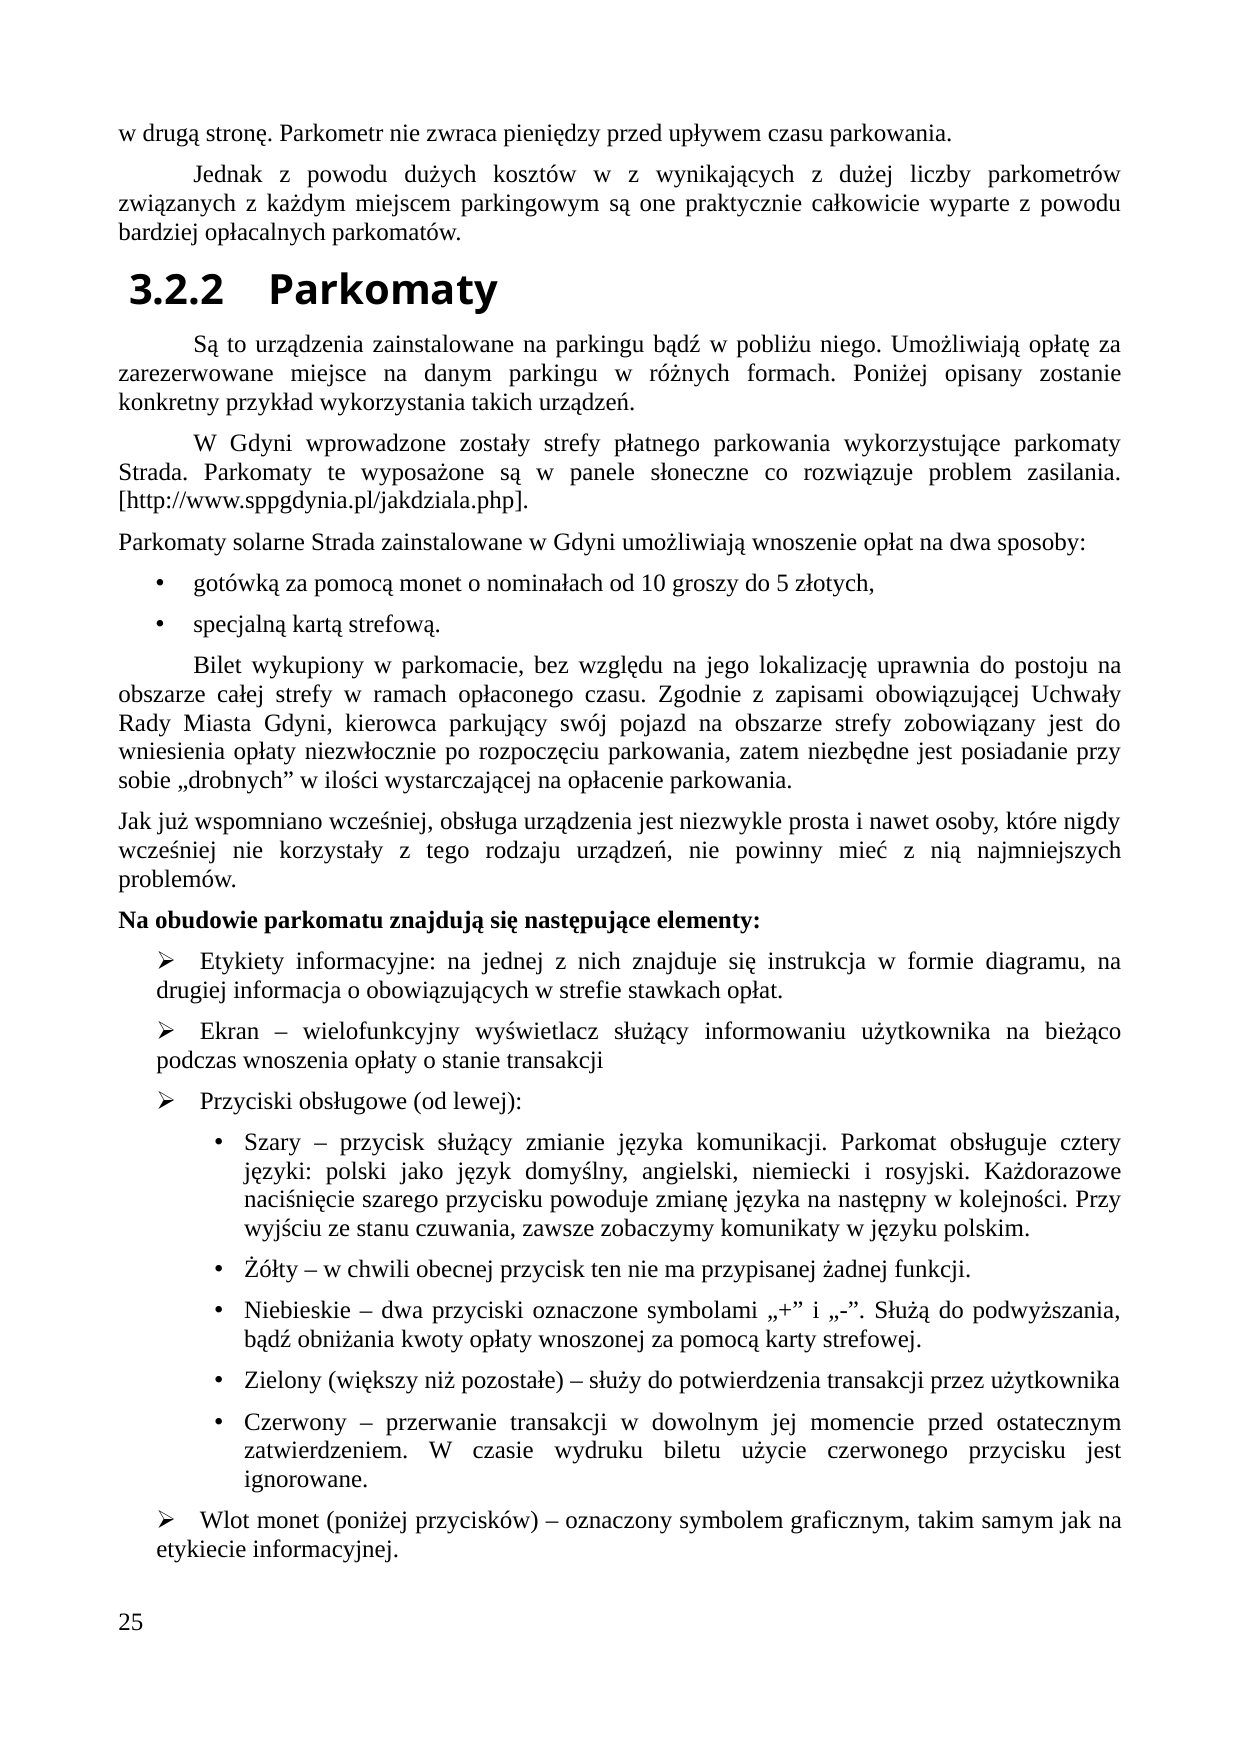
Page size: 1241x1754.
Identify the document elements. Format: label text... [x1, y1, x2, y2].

text w drugą stronę. Parkometr nie zwraca pieniędzy przed upływem czasu parkowania. [118, 118, 1122, 147]
list Wlot monet (poniżej przycisków) – oznaczony symbolem graficznym, takim samym jak na etykiecie informacyjnej. [118, 1505, 1122, 1563]
text Jednak z powodu dużych kosztów w z wynikających z dużej liczby parkometrów związanych z każdym miejscem parkingowym są one praktycznie całkowicie wyparte z powodu bardziej opłacalnych parkomatów. [118, 159, 1122, 246]
subtitle Parkomaty [118, 260, 1122, 317]
text Bilet wykupiony w parkomacie, bez względu na jego lokalizację uprawnia do postoju na obszarze całej strefy w ramach opłaconego czasu. Zgodnie z zapisami obowiązującej Uchwały Rady Miasta Gdyni, kierowca parkujący swój pojazd na obszarze strefy zobowiązany jest do wniesienia opłaty niezwłocznie po rozpoczęciu parkowania, zatem niezbędne jest posiadanie przy sobie „drobnych” w ilości wystarczającej na opłacenie parkowania. [118, 650, 1122, 794]
text W Gdyni wprowadzone zostały strefy płatnego parkowania wykorzystujące parkomaty Strada. Parkomaty te wyposażone są w panele słoneczne co rozwiązuje problem zasilania. [http://www.sppgdynia.pl/jakdziala.php]. [118, 428, 1122, 514]
text Parkomaty solarne Strada zainstalowane w Gdyni umożliwiają wnoszenie opłat na dwa sposoby: [118, 527, 1122, 556]
list Szary – przycisk służący zmianie języka komunikacji. Parkomat obsługuje cztery języki: polski jako język domyślny, angielski, niemiecki i rosyjski. Każdorazowe naciśnięcie szarego przycisku powoduje zmianę języka na następny w kolejności. Przy wyjściu ze stanu czuwania, zawsze zobaczymy komunikaty w języku polskim. [214, 1127, 1122, 1242]
text Jak już wspomniano wcześniej, obsługa urządzenia jest niezwykle prosta i nawet osoby, które nigdy wcześniej nie korzystały z tego rodzaju urządzeń, nie powinny mieć z nią najmniejszych problemów. [118, 806, 1122, 893]
list gotówką za pomocą monet o nominałach od 10 groszy do 5 złotych, [156, 568, 1122, 597]
list Zielony (większy niż pozostałe) – służy do potwierdzenia transakcji przez użytkownika [214, 1366, 1122, 1394]
text Są to urządzenia zainstalowane na parkingu bądź w pobliżu niego. Umożliwiają opłatę za zarezerwowane miejsce na danym parkingu w różnych formach. Poniżej opisany zostanie konkretny przykład wykorzystania takich urządzeń. [118, 329, 1122, 416]
text Na obudowie parkomatu znajdują się następujące elementy: [118, 905, 1122, 934]
list Czerwony – przerwanie transakcji w dowolnym jej momencie przed ostatecznym zatwierdzeniem. W czasie wydruku biletu użycie czerwonego przycisku jest ignorowane. [214, 1407, 1122, 1493]
list specjalną kartą strefową. [156, 609, 1122, 638]
list Żółty – w chwili obecnej przycisk ten nie ma przypisanej żadnej funkcji. [214, 1254, 1122, 1283]
list Etykiety informacyjne: na jednej z nich znajduje się instrukcja w formie diagramu, na drugiej informacja o obowiązujących w strefie stawkach opłat. [118, 946, 1122, 1004]
list Przyciski obsługowe (od lewej): [118, 1086, 1122, 1115]
list Ekran – wielofunkcyjny wyświetlacz służący informowaniu użytkownika na bieżąco podczas wnoszenia opłaty o stanie transakcji [118, 1016, 1122, 1073]
list Niebieskie – dwa przyciski oznaczone symbolami „+” i „-”. Służą do podwyższania, bądź obniżania kwoty opłaty wnoszonej za pomocą karty strefowej. [214, 1296, 1122, 1353]
